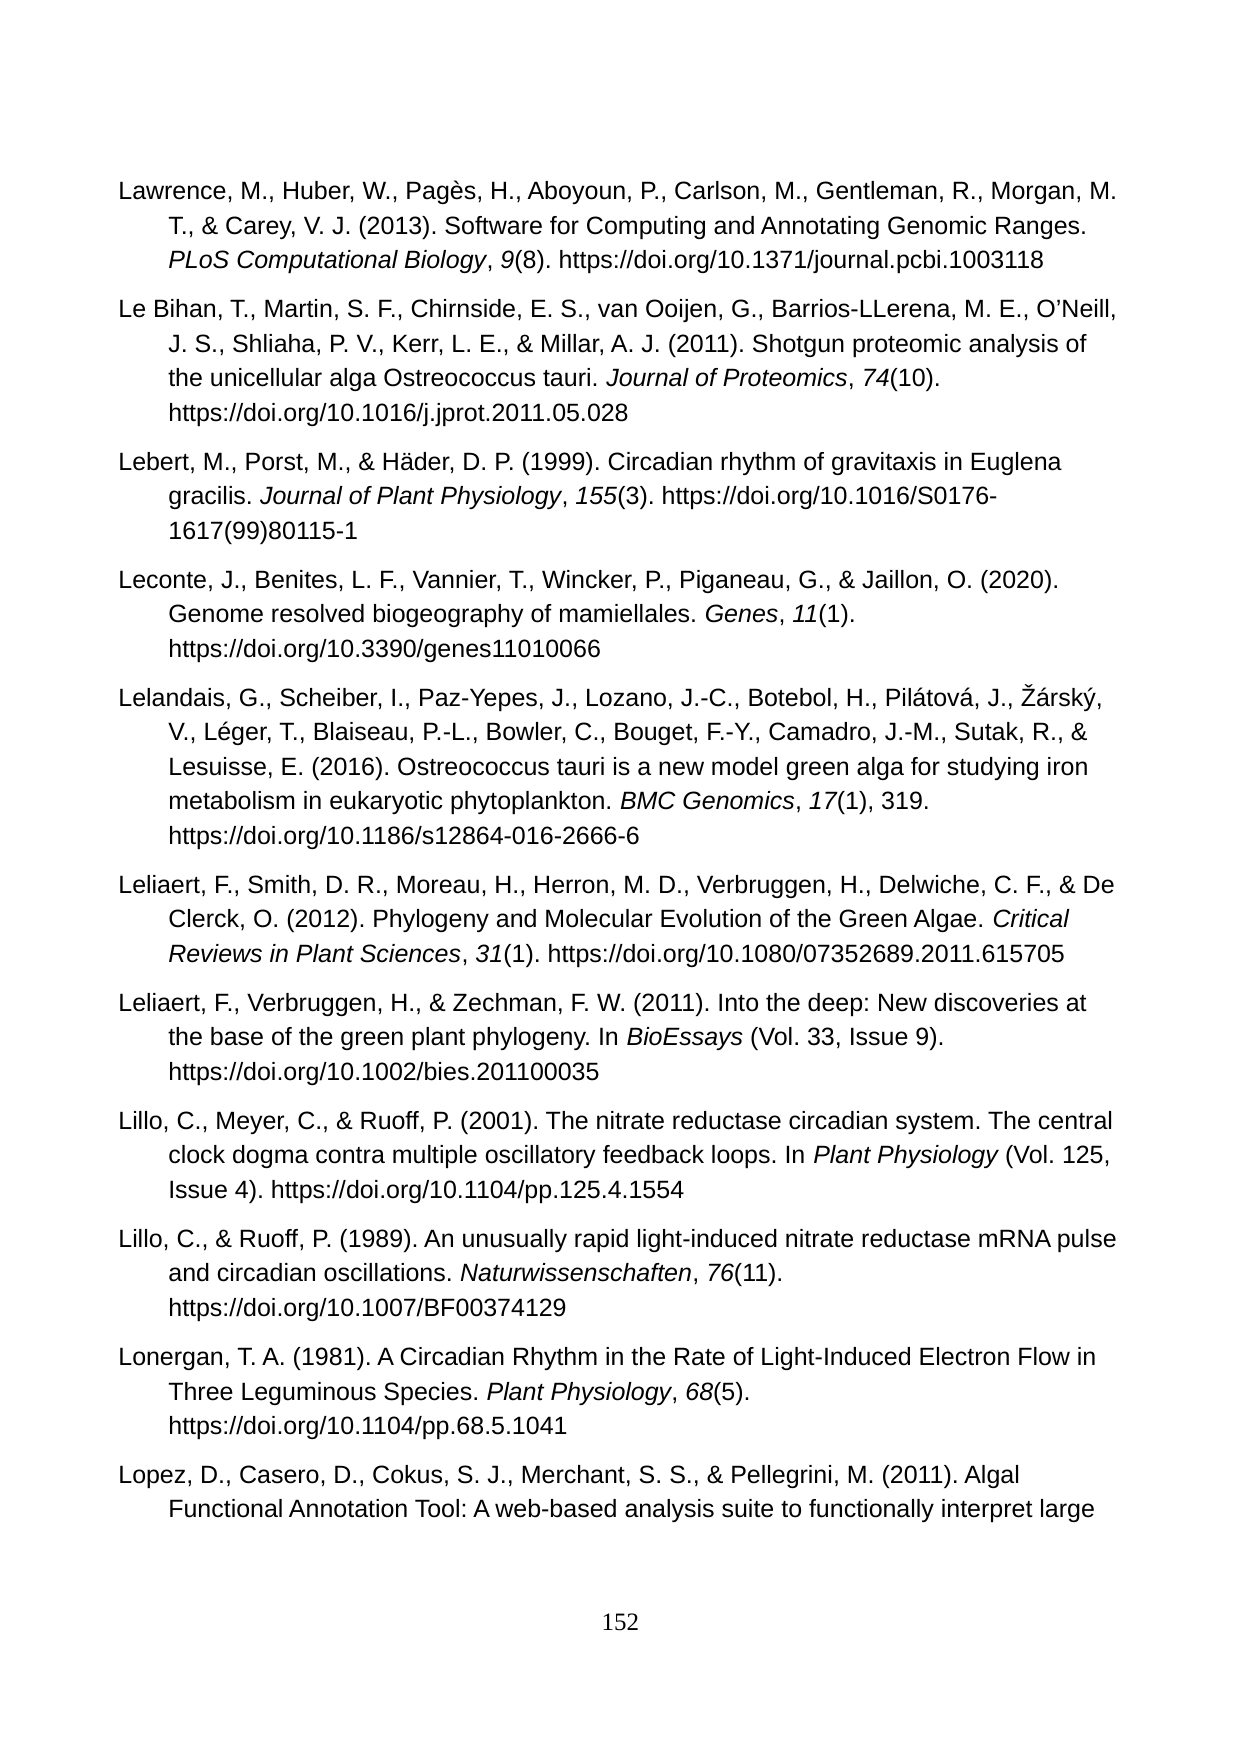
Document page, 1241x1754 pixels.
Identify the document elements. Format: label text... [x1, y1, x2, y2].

text Lelandais, G., Scheiber, I., Paz-Yepes, J., Lozano, J.-C., Botebol, H., Pilátová, J., Žárský, V., Léger, T., Blaiseau, P.-L., Bowler, C., Bouget, F.-Y., Camadro, J.-M., Sutak, R., & Lesuisse, E. (2016). Ostreococcus tauri is a new model green alga for studying iron metabolism in eukaryotic phytoplankton. BMC Genomics, 17(1), 319. https://doi.org/10.1186/s12864-016-2666-6 [118, 683, 1122, 849]
text Lillo, C., & Ruoff, P. (1989). An unusually rapid light-induced nitrate reductase mRNA pulse and circadian oscillations. Naturwissenschaften, 76(11). https://doi.org/10.1007/BF00374129 [118, 1224, 1122, 1322]
text Leliaert, F., Smith, D. R., Moreau, H., Herron, M. D., Verbruggen, H., Delwiche, C. F., & De Clerck, O. (2012). Phylogeny and Molecular Evolution of the Green Algae. Critical Reviews in Plant Sciences, 31(1). https://doi.org/10.1080/07352689.2011.615705 [118, 870, 1122, 968]
text Lawrence, M., Huber, W., Pagès, H., Aboyoun, P., Carlson, M., Gentleman, R., Morgan, M. T., & Carey, V. J. (2013). Software for Computing and Annotating Genomic Ranges. PLoS Computational Biology, 9(8). https://doi.org/10.1371/journal.pcbi.1003118 [118, 176, 1122, 274]
text Lonergan, T. A. (1981). A Circadian Rhythm in the Rate of Light-Induced Electron Flow in Three Leguminous Species. Plant Physiology, 68(5). https://doi.org/10.1104/pp.68.5.1041 [118, 1342, 1122, 1440]
text Lebert, M., Porst, M., & Häder, D. P. (1999). Circadian rhythm of gravitaxis in Euglena gracilis. Journal of Plant Physiology, 155(3). https://doi.org/10.1016/S0176-1617(99)80115-1 [118, 447, 1122, 544]
text Lopez, D., Casero, D., Cokus, S. J., Merchant, S. S., & Pellegrini, M. (2011). Algal Functional Annotation Tool: A web-based analysis suite to functionally interpret large [118, 1460, 1122, 1523]
text Le Bihan, T., Martin, S. F., Chirnside, E. S., van Ooijen, G., Barrios-LLerena, M. E., O’Neill, J. S., Shliaha, P. V., Kerr, L. E., & Millar, A. J. (2011). Shotgun proteomic analysis of the unicellular alga Ostreococcus tauri. Journal of Proteomics, 74(10). https://doi.org/10.1016/j.jprot.2011.05.028 [118, 294, 1122, 427]
text Lillo, C., Meyer, C., & Ruoff, P. (2001). The nitrate reductase circadian system. The central clock dogma contra multiple oscillatory feedback loops. In Plant Physiology (Vol. 125, Issue 4). https://doi.org/10.1104/pp.125.4.1554 [118, 1106, 1122, 1204]
text Leconte, J., Benites, L. F., Vannier, T., Wincker, P., Piganeau, G., & Jaillon, O. (2020). Genome resolved biogeography of mamiellales. Genes, 11(1). https://doi.org/10.3390/genes11010066 [118, 565, 1122, 663]
text Leliaert, F., Verbruggen, H., & Zechman, F. W. (2011). Into the deep: New discoveries at the base of the green plant phylogeny. In BioEssays (Vol. 33, Issue 9). https://doi.org/10.1002/bies.201100035 [118, 988, 1122, 1086]
